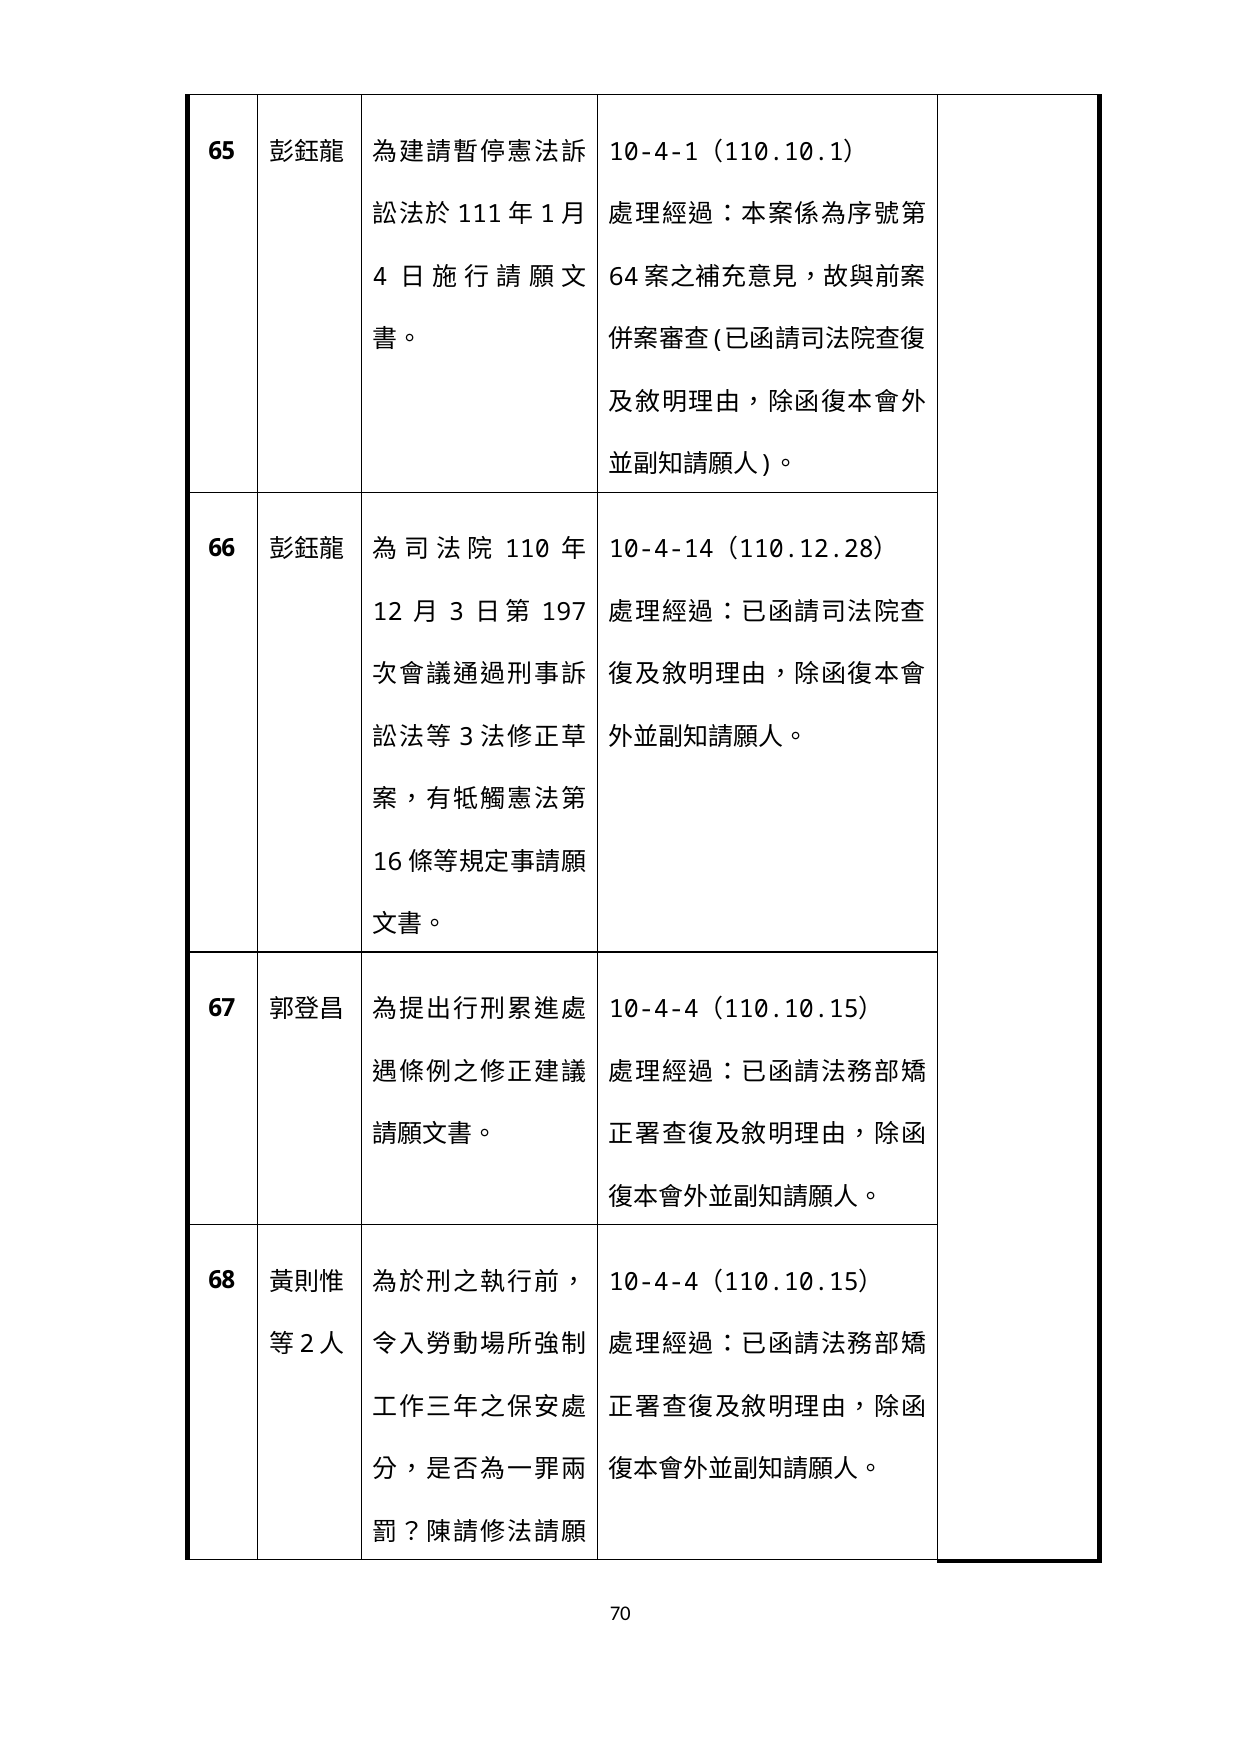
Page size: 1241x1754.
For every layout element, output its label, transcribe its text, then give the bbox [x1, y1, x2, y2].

table_cell 為提出行刑累進處遇條例之修正建議請願文書。 [362, 953, 597, 1224]
table_cell 67 [190, 953, 257, 1224]
table_cell 為建請暫停憲法訴訟法於111年1月4日施行請願文書。 [362, 95, 597, 492]
table_cell 10-4-4（110.10.15） 處理經過：已函請法務部矯正署查復及敘明理由，除函復本會外並副知請願人。 [598, 1225, 937, 1559]
table_cell 為於刑之執行前，令入勞動場所強制工作三年之保安處分，是否為一罪兩罰？陳請修法請願 [362, 1225, 597, 1559]
table_cell 10-4-1（110.10.1） 處理經過：本案係為序號第64案之補充意見，故與前案併案審查(已函請司法院查復及敘明理由，除函復本會外並副知請願人)。 [598, 95, 937, 492]
table_cell 彭鈺龍 [258, 493, 361, 951]
table_cell 10-4-14（110.12.28） 處理經過：已函請司法院查復及敘明理由，除函復本會外並副知請願人。 [598, 493, 937, 951]
table_cell [938, 95, 1097, 1559]
table_cell 為司法院110年12月3日第197次會議通過刑事訴訟法等3法修正草案，有牴觸憲法第16條等規定事請願文書。 [362, 493, 597, 951]
table_cell 郭登昌 [258, 953, 361, 1224]
table_cell 68 [190, 1225, 257, 1559]
table_cell 10-4-4（110.10.15） 處理經過：已函請法務部矯正署查復及敘明理由，除函復本會外並副知請願人。 [598, 953, 937, 1224]
table_cell 65 [190, 95, 257, 492]
table_cell 彭鈺龍 [258, 95, 361, 492]
table_cell 66 [190, 493, 257, 951]
table_cell 黃則惟等2人 [258, 1225, 361, 1559]
